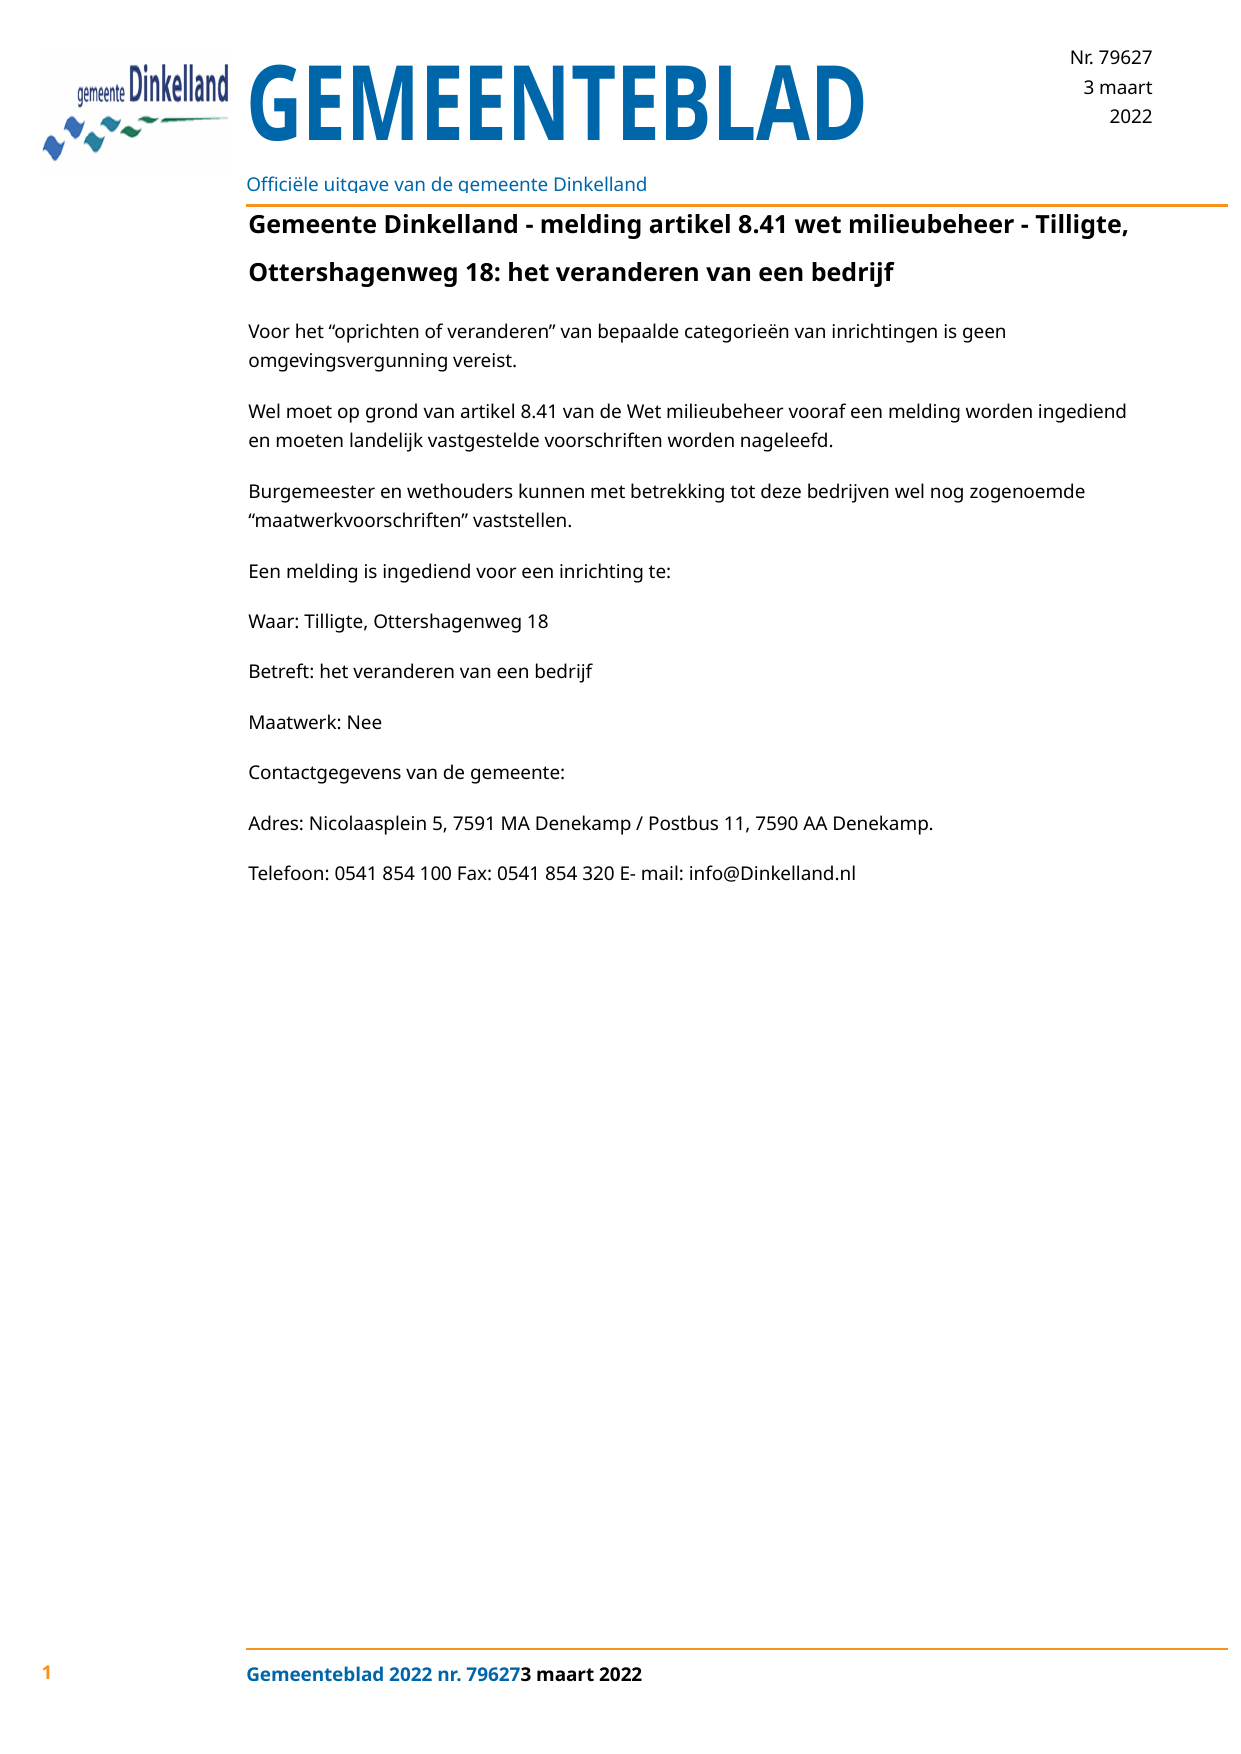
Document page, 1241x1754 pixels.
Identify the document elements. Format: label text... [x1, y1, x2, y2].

text Gemeente Dinkelland - melding artikel 8.41 wet milieubeheer - Tilligte, Ottershagenweg 18: het veranderen van een bedrijf [248, 207, 1152, 288]
text Betreft: het veranderen van een bedrijf [248, 659, 1152, 684]
picture [41, 47, 231, 172]
text Een melding is ingediend voor een inrichting te: [248, 558, 1152, 584]
text Voor het “oprichten of veranderen” van bepaalde categorieën van inrichtingen is geen omgevingsvergunning vereist. [248, 318, 1152, 373]
text Waar: Tilligte, Ottershagenweg 18 [248, 608, 1152, 634]
text Adres: Nicolaasplein 5, 7591 MA Denekamp / Postbus 11, 7590 AA Denekamp. [248, 810, 1152, 836]
text Maatwerk: Nee [248, 709, 1152, 735]
text Wel moet op grond van artikel 8.41 van de Wet milieubeheer vooraf een melding worden ingediend en moeten landelijk vastgestelde voorschriften worden nageleefd. [248, 398, 1152, 453]
text Telefoon: 0541 854 100 Fax: 0541 854 320 E- mail: info@Dinkelland.nl [248, 860, 1152, 886]
text Burgemeester en wethouders kunnen met betrekking tot deze bedrijven wel nog zogenoemde “maatwerkvoorschriften” vaststellen. [248, 478, 1152, 533]
text Contactgegevens van de gemeente: [248, 759, 1152, 785]
